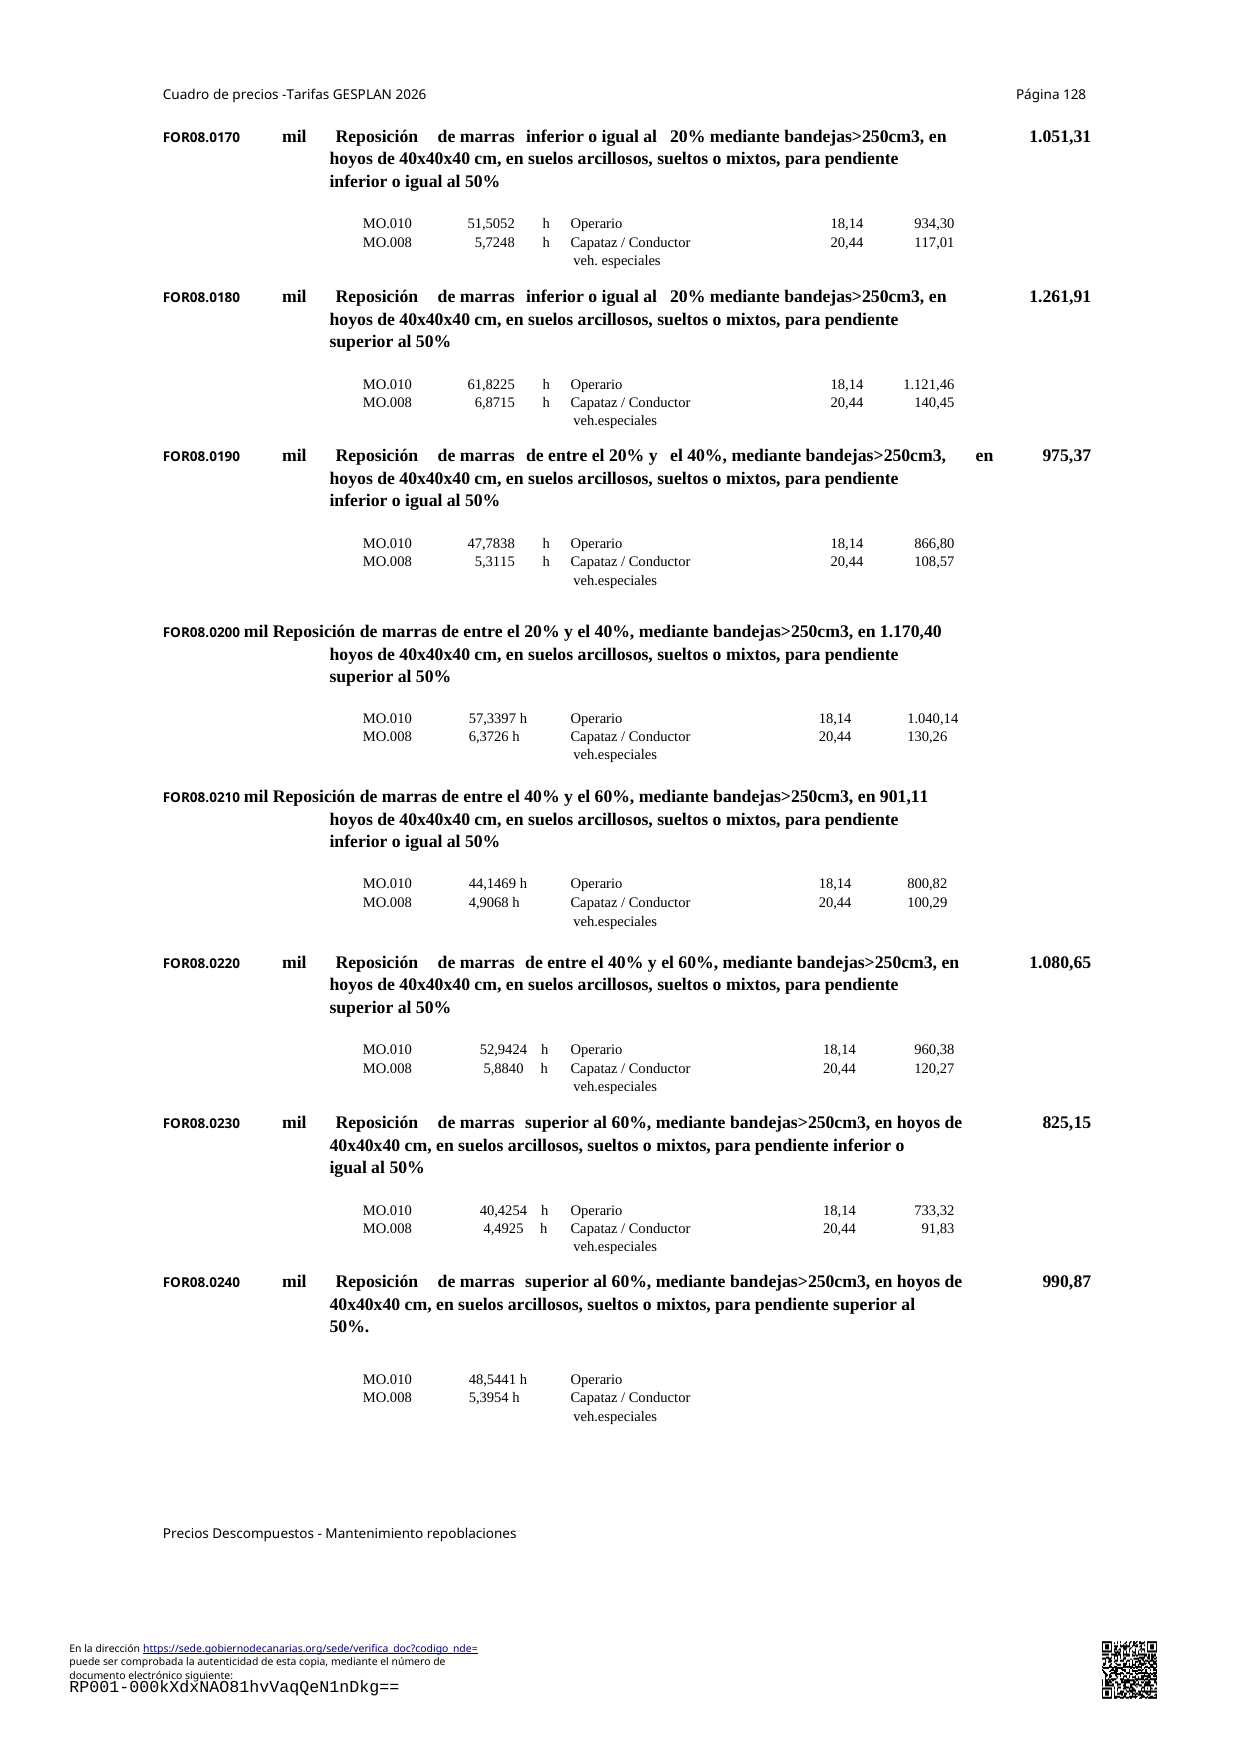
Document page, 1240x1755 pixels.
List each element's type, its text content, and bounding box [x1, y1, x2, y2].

text hoyos de 40x40x40 cm, en suelos arcillosos, sueltos o mixtos, para pendiente inferior o igual al 50% [329, 466, 952, 511]
text MO.010 47,7838 h Operario 18,14 866,80 [363, 533, 1098, 552]
text hoyos de 40x40x40 cm, en suelos arcillosos, sueltos o mixtos, para pendiente inferior o igual al 50% [329, 147, 952, 192]
text veh.especiales [573, 745, 1098, 763]
text veh.especiales [573, 1407, 1098, 1425]
text 40x40x40 cm, en suelos arcillosos, sueltos o mixtos, para pendiente superior al 50%. [329, 1292, 966, 1337]
text MO.010 40,4254 h Operario 18,14 733,32 [363, 1201, 1098, 1219]
text FOR08.0200 mil Reposición de marras de entre el 20% y el 40%, mediante bandejas>250cm3, en 1.170,40 hoyos de 40x40x40 cm, en suelos arcillosos, sueltos o mixtos, para pendiente superior al 50% [163, 620, 1098, 687]
text MO.008 5,7248 h Capataz / Conductor 20,44 117,01 [363, 232, 1098, 251]
text veh.especiales [573, 1077, 1098, 1095]
text Precios Descompuestos - Mantenimiento repoblaciones [163, 1527, 517, 1541]
text MO.008 5,3115 h Capataz / Conductor 20,44 108,57 [363, 552, 1098, 571]
text FOR08.0170 mil Reposición de marras inferior o igual al 20% mediante bandejas>250cm3, en 1.051,31 [163, 124, 1098, 147]
text veh.especiales [573, 411, 1098, 429]
text MO.010 52,9424 h Operario 18,14 960,38 [363, 1040, 1098, 1058]
text FOR08.0210 mil Reposición de marras de entre el 40% y el 60%, mediante bandejas>250cm3, en 901,11 hoyos de 40x40x40 cm, en suelos arcillosos, sueltos o mixtos, para pendiente inferior o igual al 50% [163, 785, 1098, 852]
text MO.010 57,3397 h Operario 18,14 1.040,14 [363, 709, 1098, 727]
text FOR08.0240 mil Reposición de marras superior al 60%, mediante bandejas>250cm3, en hoyos de 990,87 [163, 1270, 1098, 1292]
text MO.008 6,8715 h Capataz / Conductor 20,44 140,45 [363, 393, 1098, 411]
text 40x40x40 cm, en suelos arcillosos, sueltos o mixtos, para pendiente inferior o igual al 50% [329, 1133, 952, 1178]
text FOR08.0190 mil Reposición de marras de entre el 20% y el 40%, mediante bandejas>250cm3, en 975,37 [163, 444, 1098, 466]
text hoyos de 40x40x40 cm, en suelos arcillosos, sueltos o mixtos, para pendiente superior al 50% [329, 973, 952, 1018]
text MO.008 5,3954 h Capataz / Conductor [363, 1388, 703, 1407]
text Cuadro de precios -Tarifas GESPLAN 2026 [163, 89, 427, 102]
text MO.010 61,8225 h Operario 18,14 1.121,46 [363, 375, 1098, 393]
text MO.010 44,1469 h Operario 18,14 800,82 [363, 874, 1098, 893]
text MO.008 4,4925 h Capataz / Conductor 20,44 91,83 [363, 1219, 1098, 1237]
text FOR08.0230 mil Reposición de marras superior al 60%, mediante bandejas>250cm3, en hoyos de 825,15 [163, 1111, 1098, 1133]
text MO.008 6,3726 h Capataz / Conductor 20,44 130,26 [363, 727, 1098, 745]
text Página 128 [1016, 89, 1086, 102]
text En la dirección https://sede.gobiernodecanarias.org/sede/verifica_doc?codigo_nde= puede ser comprobada la autenticidad de esta copia, mediante el número de documento electrónico siguiente: RP001-000kXdxNAO81hvVaqQeN1nDkg== [69, 1641, 538, 1696]
text veh.especiales [573, 1237, 1098, 1255]
text veh. especiales [573, 251, 1098, 269]
text MO.010 48,5441 h Operario [363, 1369, 703, 1388]
text MO.010 51,5052 h Operario 18,14 934,30 [363, 214, 1098, 232]
text MO.008 5,8840 h Capataz / Conductor 20,44 120,27 [363, 1058, 1098, 1077]
text hoyos de 40x40x40 cm, en suelos arcillosos, sueltos o mixtos, para pendiente superior al 50% [329, 307, 952, 352]
text MO.008 4,9068 h Capataz / Conductor 20,44 100,29 [363, 893, 1098, 911]
text veh.especiales [573, 911, 1098, 930]
text FOR08.0220 mil Reposición de marras de entre el 40% y el 60%, mediante bandejas>250cm3, en 1.080,65 [163, 950, 1098, 973]
text veh.especiales [573, 571, 1098, 589]
text FOR08.0180 mil Reposición de marras inferior o igual al 20% mediante bandejas>250cm3, en 1.261,91 [163, 285, 1098, 307]
